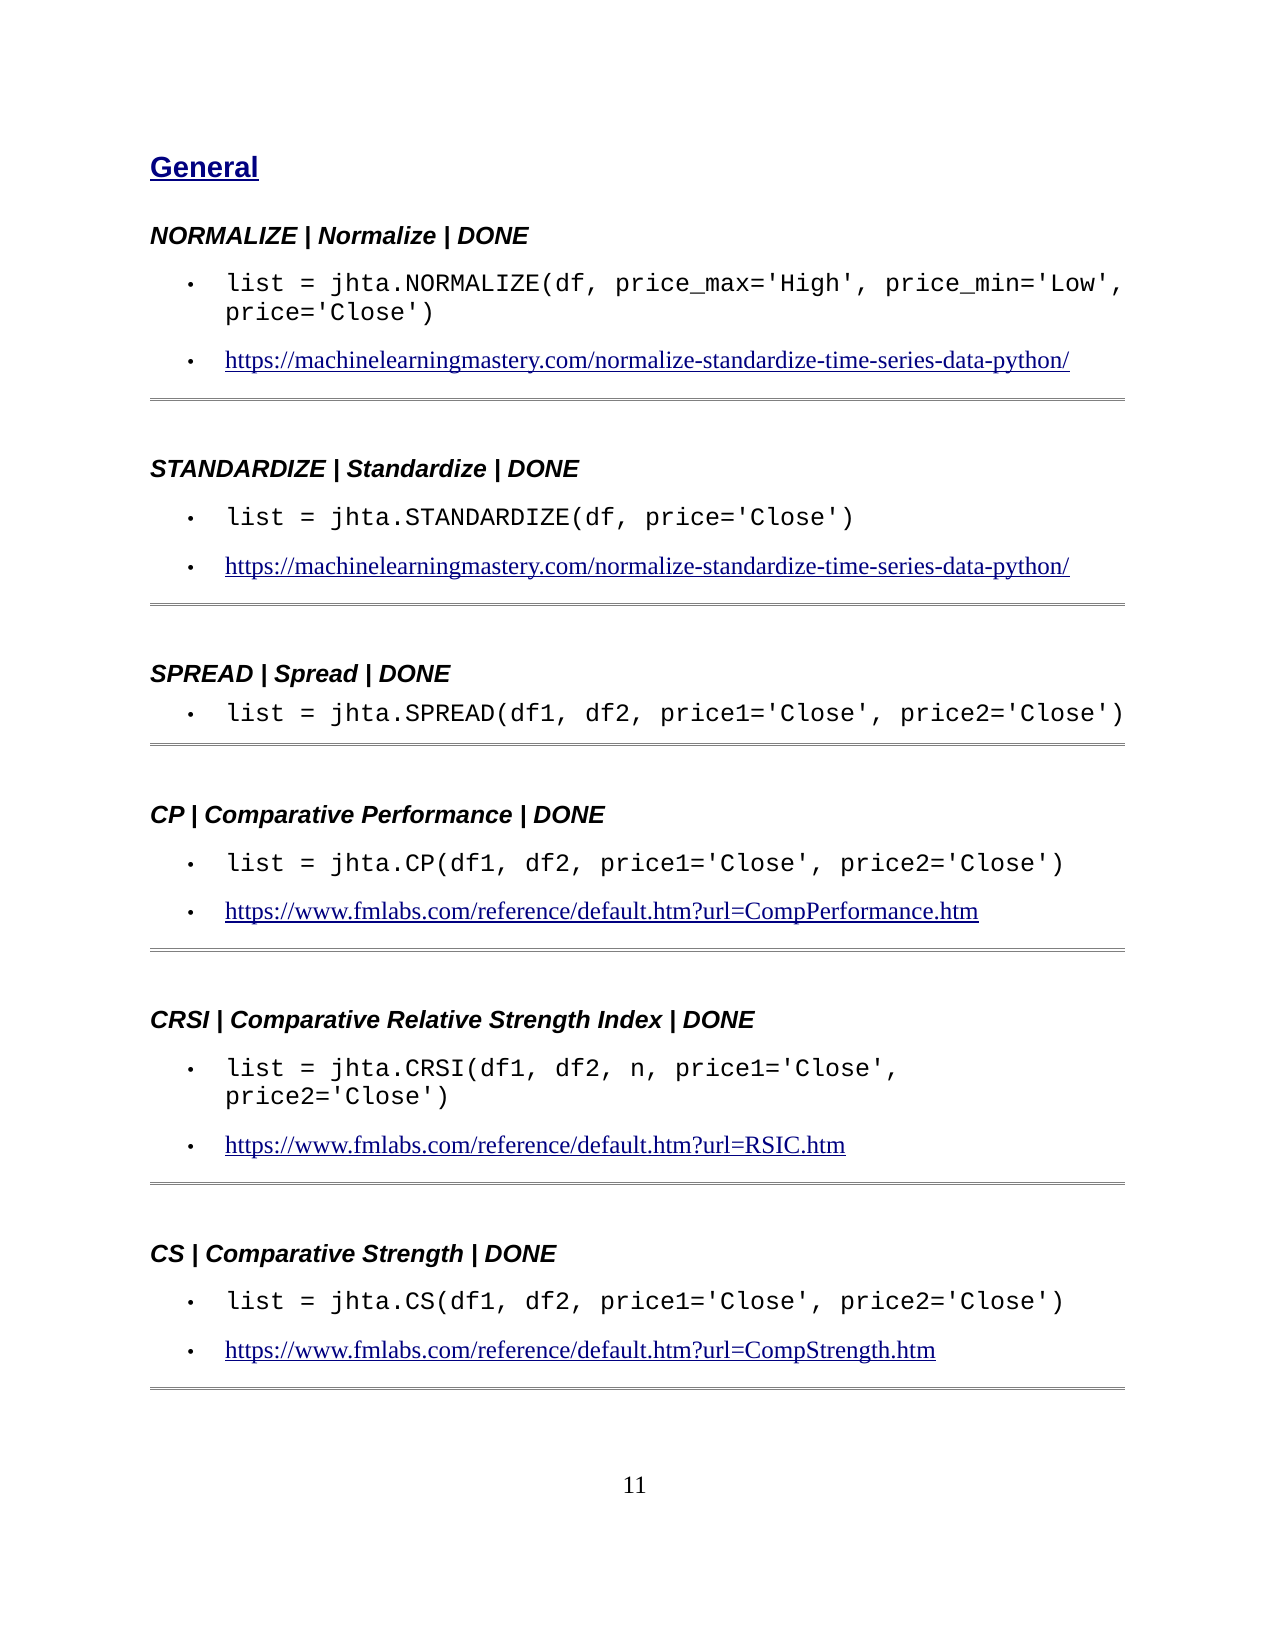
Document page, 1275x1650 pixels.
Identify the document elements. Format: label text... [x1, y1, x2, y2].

subtitle STANDARDIZE | Standardize | DONE [150, 454, 1125, 483]
list list = jhta.CS(df1, df2, price1='Close', price2='Close') [187, 1289, 1125, 1317]
subtitle NORMALIZE | Normalize | DONE [150, 221, 1125, 249]
subtitle CRSI | Comparative Relative Strength Index | DONE [150, 1005, 1125, 1034]
subtitle General [150, 150, 1125, 183]
list https://machinelearningmastery.com/normalize-standardize-time-series-data-python/ [187, 551, 1125, 579]
subtitle CS | Comparative Strength | DONE [150, 1239, 1125, 1267]
subtitle SPREAD | Spread | DONE [150, 659, 1125, 688]
list list = jhta.NORMALIZE(df, price_max='High', price_min='Low', price='Close') [187, 271, 1125, 328]
list https://www.fmlabs.com/reference/default.htm?url=CompStrength.htm [187, 1335, 1125, 1364]
list list = jhta.SPREAD(df1, df2, price1='Close', price2='Close') [187, 701, 1125, 729]
list https://www.fmlabs.com/reference/default.htm?url=RSIC.htm [187, 1130, 1125, 1158]
list list = jhta.STANDARDIZE(df, price='Close') [187, 504, 1125, 533]
list list = jhta.CP(df1, df2, price1='Close', price2='Close') [187, 850, 1125, 878]
subtitle CP | Comparative Performance | DONE [150, 800, 1125, 829]
list https://www.fmlabs.com/reference/default.htm?url=CompPerformance.htm [187, 896, 1125, 925]
list https://machinelearningmastery.com/normalize-standardize-time-series-data-python/ [187, 346, 1125, 374]
list list = jhta.CRSI(df1, df2, n, price1='Close', price2='Close') [187, 1055, 1125, 1112]
